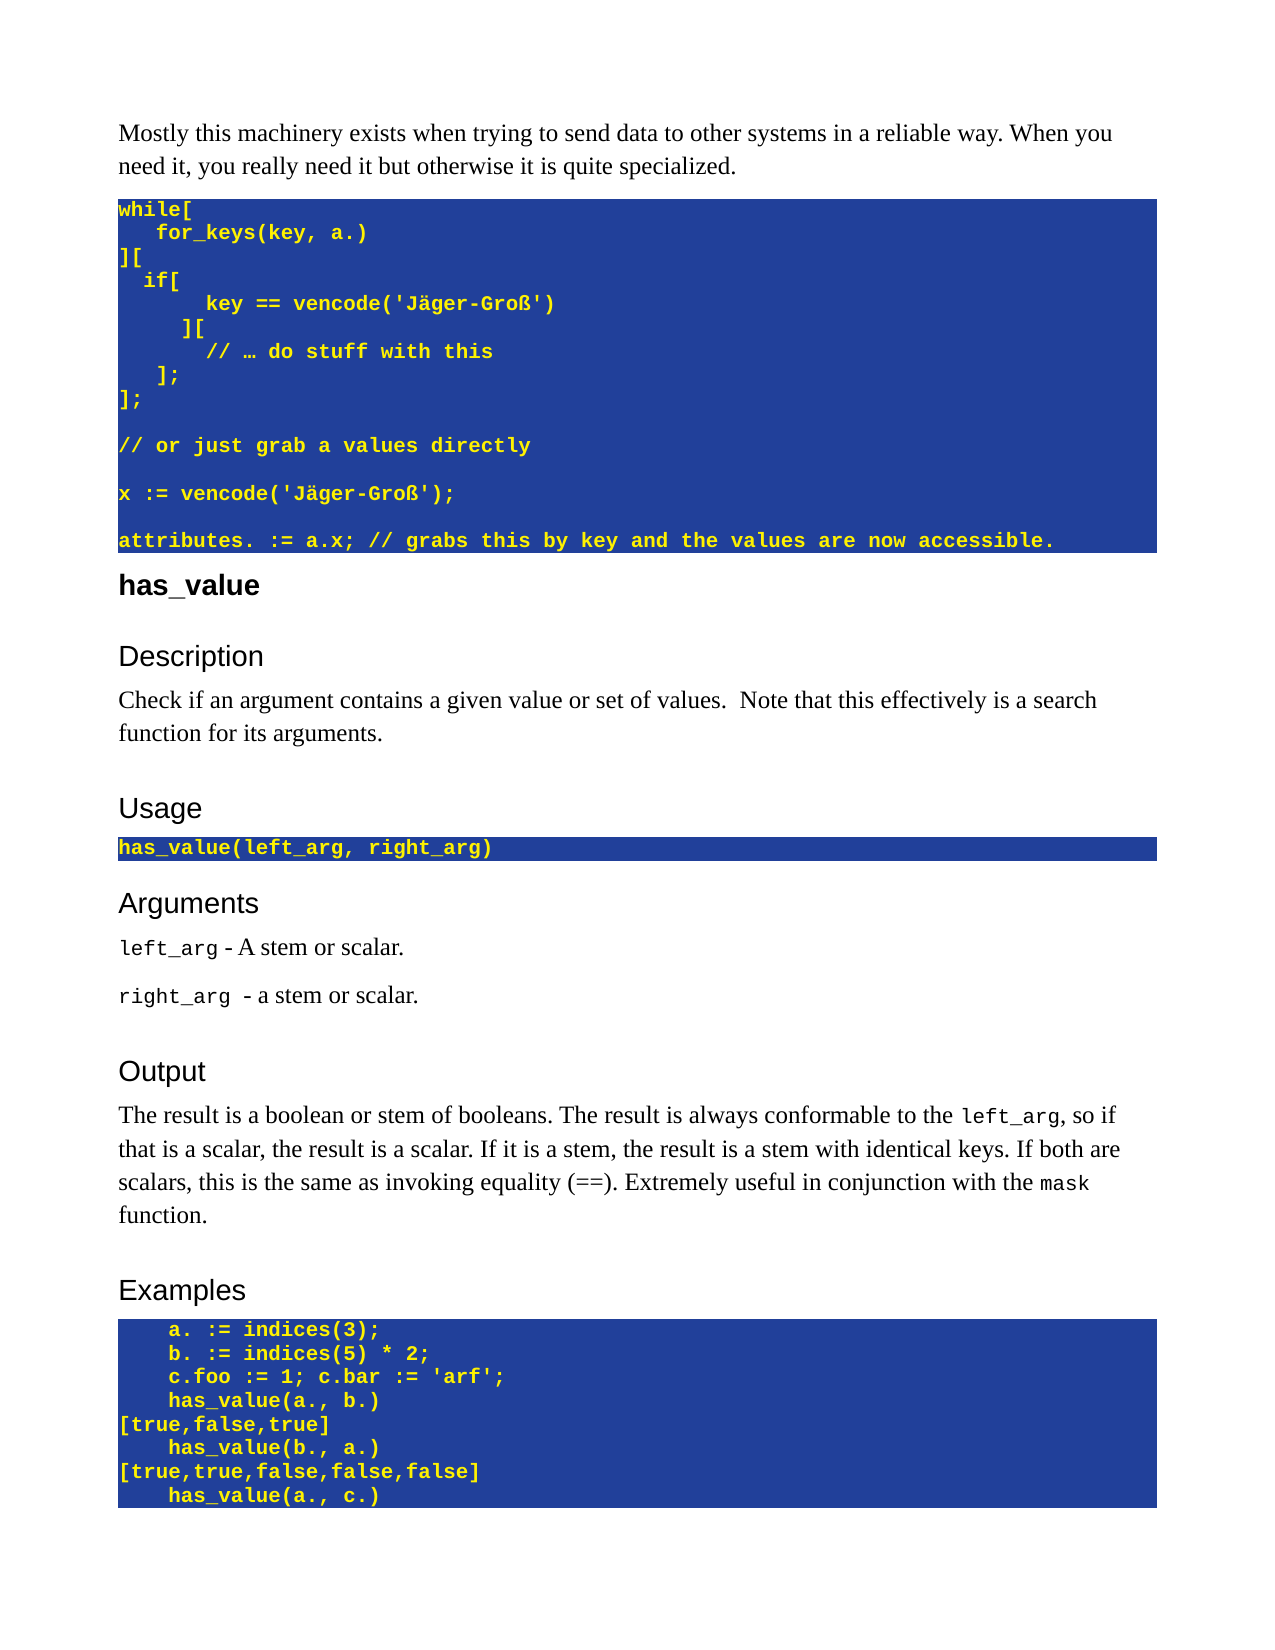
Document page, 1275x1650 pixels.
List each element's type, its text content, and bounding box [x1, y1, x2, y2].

text has_value(left_arg, right_arg) [118, 837, 1157, 861]
text while[ [118, 199, 1157, 222]
text ]; [118, 364, 1157, 388]
text has_value(a., c.) [118, 1485, 1157, 1508]
subtitle has_value [118, 568, 1157, 602]
text c.foo := 1; c.bar := 'arf'; [118, 1366, 1157, 1390]
text b. := indices(5) * 2; [118, 1343, 1157, 1366]
text Check if an argument contains a given value or set of values. Note that this effectively is a search function for its arguments. [118, 685, 1157, 747]
text The result is a boolean or stem of booleans. The result is always conformable to the left_arg, so if that is a scalar, the result is a scalar. If it is a stem, the result is a stem with identical keys. If both are scalars, this is the same as invoking equality (==). Extremely useful in conjunction with the mask function. [118, 1100, 1157, 1229]
text attributes. := a.x; // grabs this by key and the values are now accessible. [118, 530, 1157, 553]
text Mostly this machinery exists when trying to send data to other systems in a reliable way. When you need it, you really need it but otherwise it is quite specialized. [118, 118, 1157, 180]
text a. := indices(3); [118, 1319, 1157, 1343]
text has_value(a., b.) [118, 1390, 1157, 1414]
subtitle Examples [118, 1273, 1157, 1307]
text for_keys(key, a.) [118, 222, 1157, 246]
text [true,true,false,false,false] [118, 1461, 1157, 1485]
subtitle Description [118, 639, 1157, 673]
text key == vencode('Jäger-Groß') [118, 293, 1157, 317]
text has_value(b., a.) [118, 1437, 1157, 1461]
text // or just grab a values directly [118, 435, 1157, 459]
subtitle Output [118, 1054, 1157, 1087]
text // … do stuff with this [118, 341, 1157, 364]
text ]; [118, 388, 1157, 412]
text if[ [118, 270, 1157, 293]
text ][ [118, 317, 1157, 341]
text ][ [118, 246, 1157, 270]
subtitle Arguments [118, 886, 1157, 919]
subtitle Usage [118, 791, 1157, 824]
text right_arg - a stem or scalar. [118, 980, 1157, 1010]
text x := vencode('Jäger-Groß'); [118, 482, 1157, 506]
text left_arg - A stem or scalar. [118, 932, 1157, 961]
text [true,false,true] [118, 1414, 1157, 1437]
